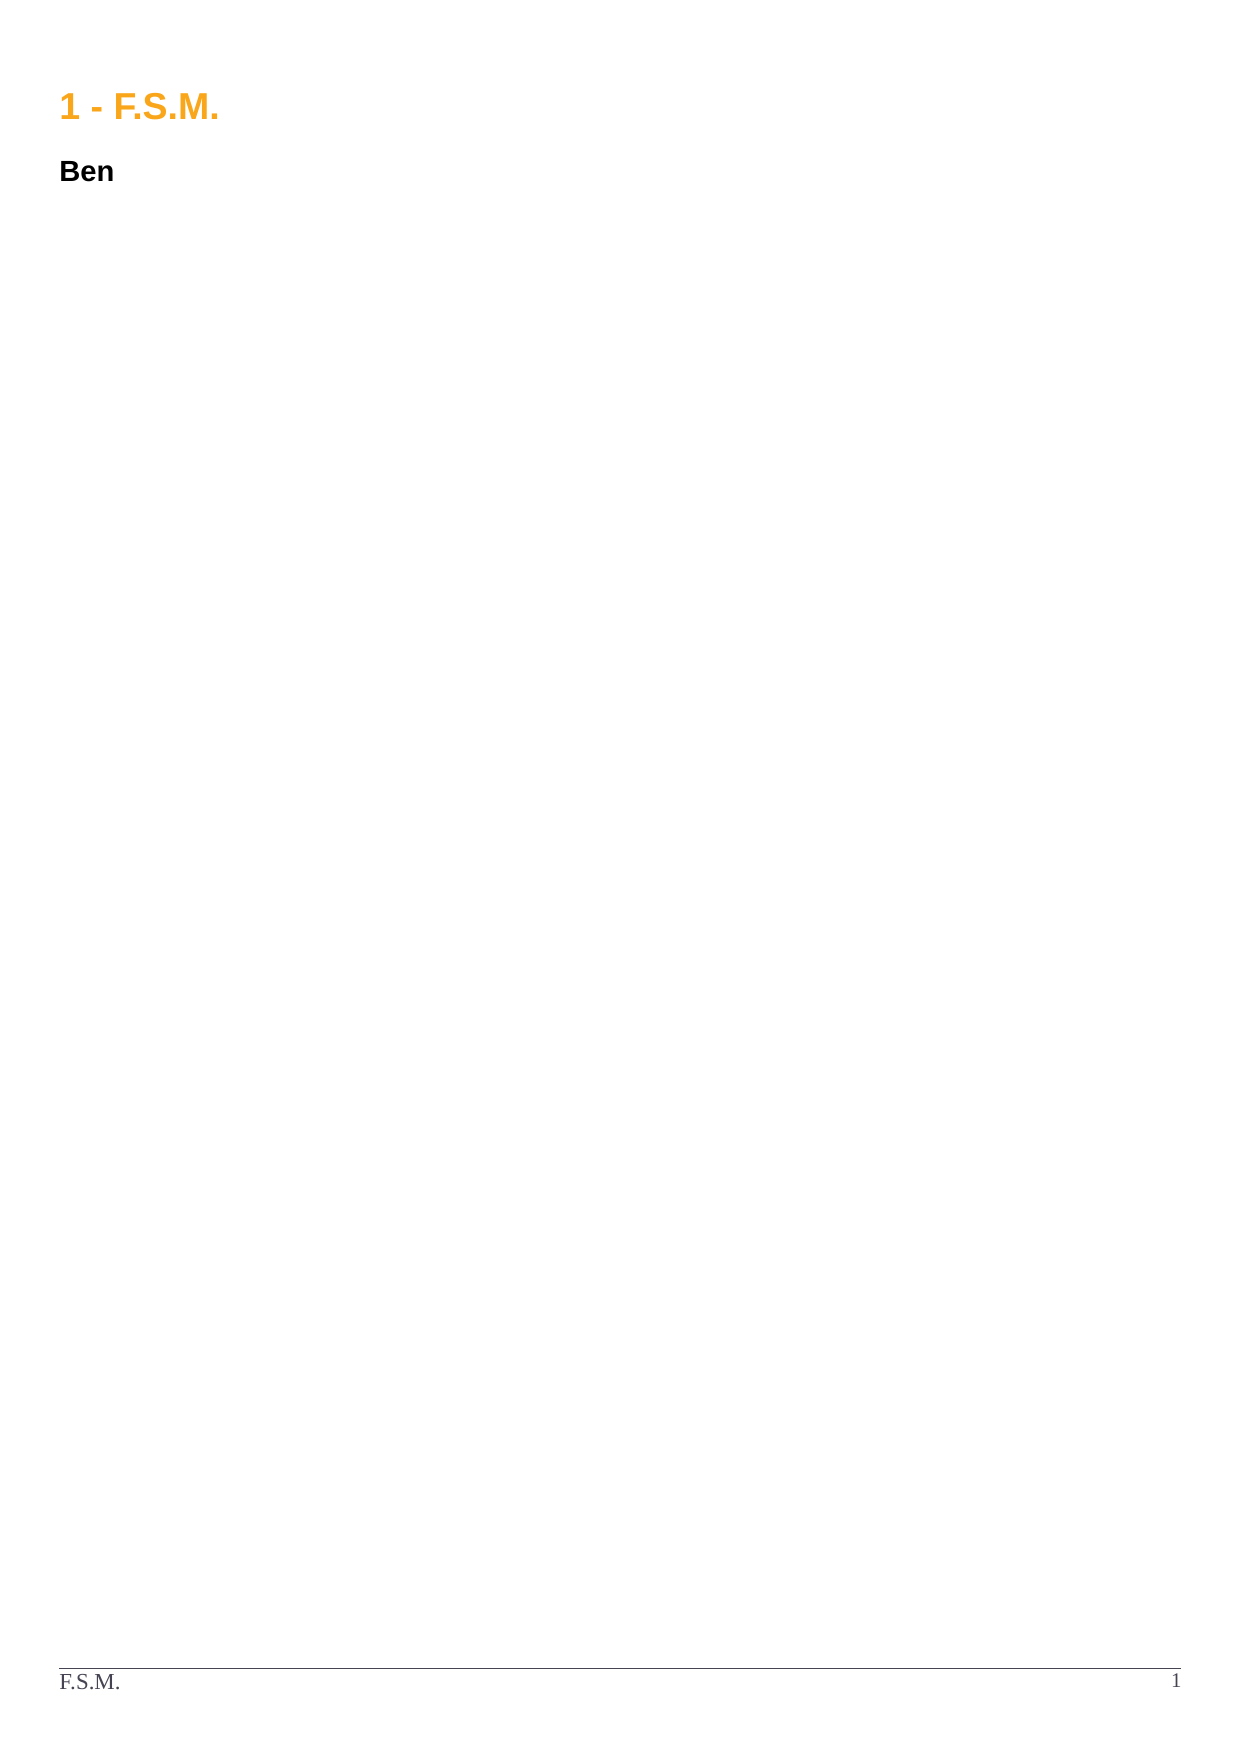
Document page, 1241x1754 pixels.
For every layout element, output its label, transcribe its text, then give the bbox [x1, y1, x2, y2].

subtitle Ben [59, 154, 1181, 187]
subtitle F.S.M. [59, 84, 1181, 127]
